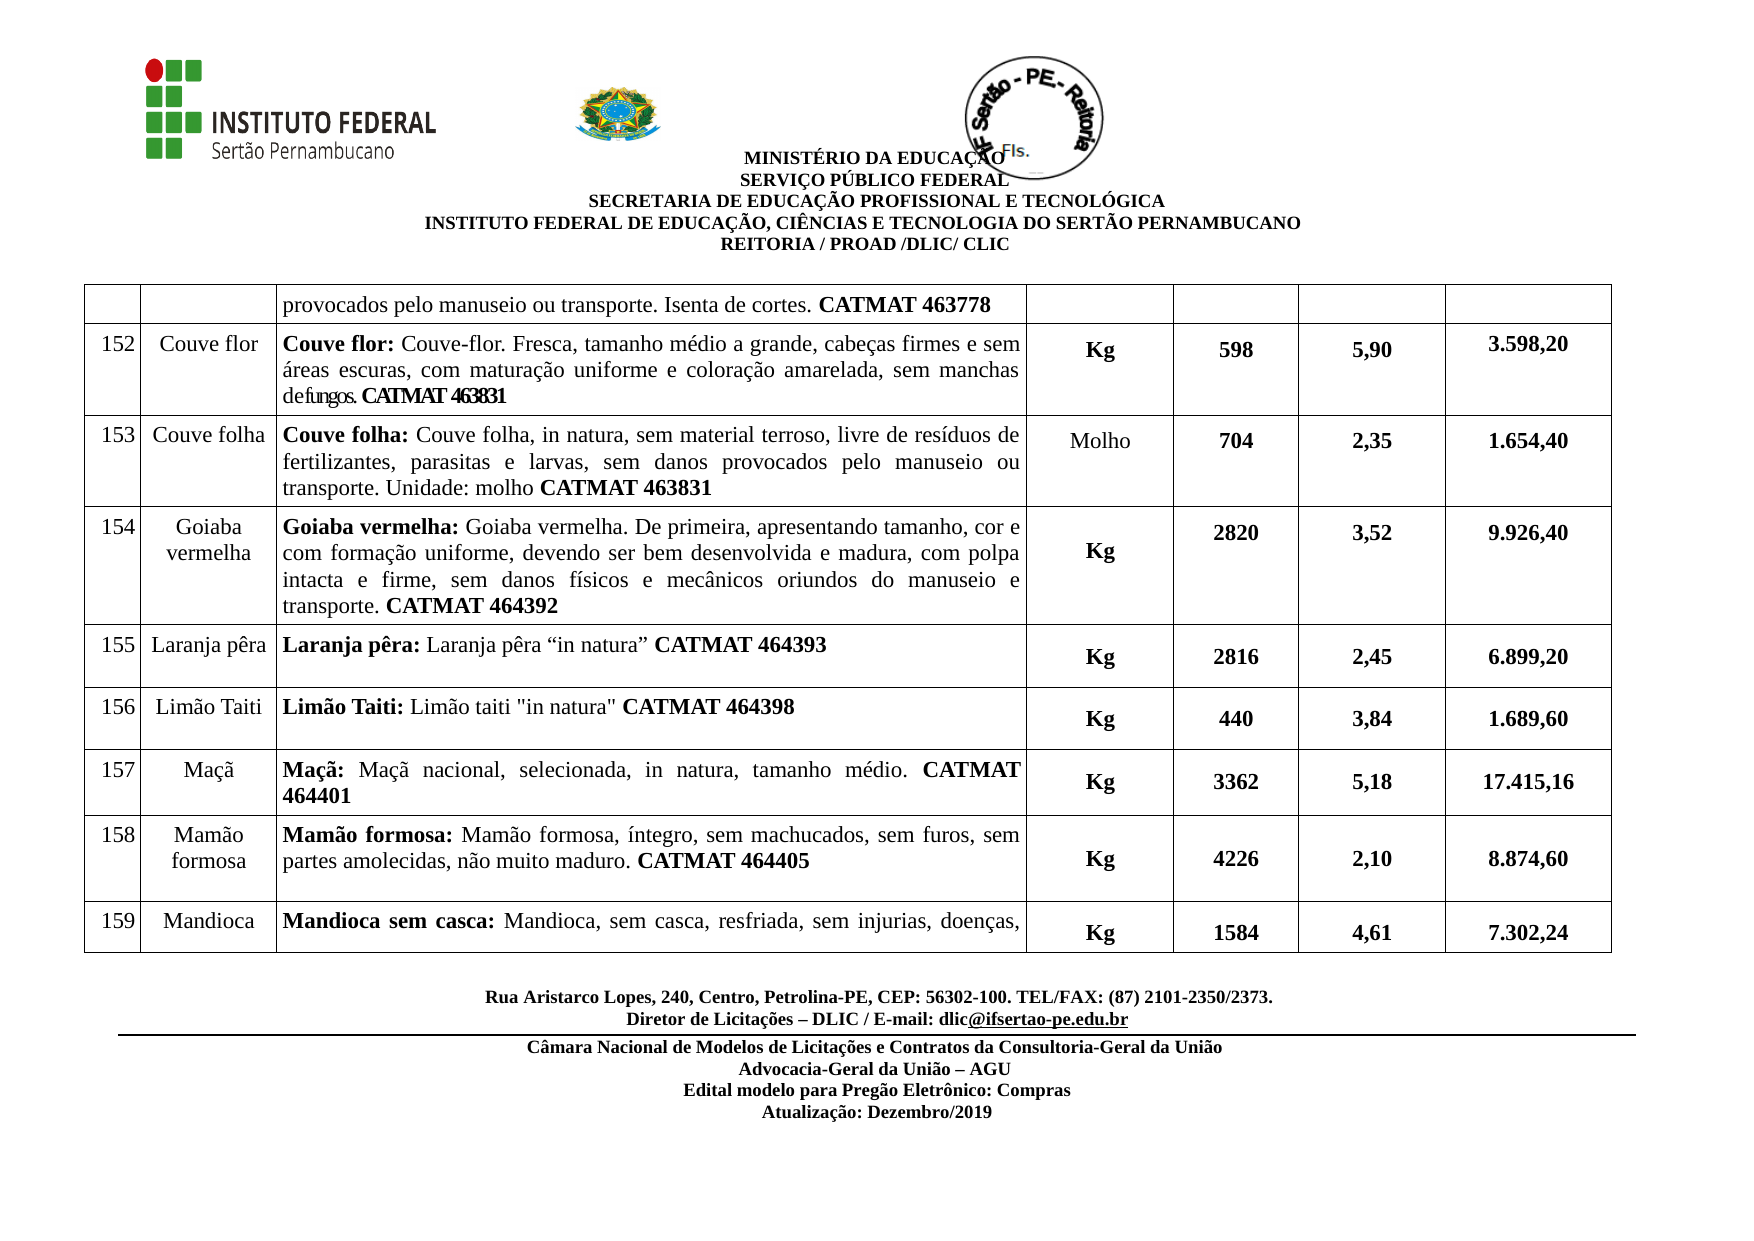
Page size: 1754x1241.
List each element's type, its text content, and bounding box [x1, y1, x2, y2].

table_cell 3,52 [1299, 507, 1445, 624]
table_cell provocados pelo manuseio ou transporte. Isenta de cortes. CATMAT 463778 [277, 285, 1026, 323]
table_cell Mandioca sem casca: Mandioca, sem casca, resfriada, sem injurias, doenças, [277, 902, 1026, 952]
table_cell Kg [1027, 688, 1173, 749]
table_cell Maçã [141, 750, 276, 814]
table_cell 5,18 [1299, 750, 1445, 814]
table_cell 153 [85, 416, 140, 506]
table_cell Mandioca [141, 902, 276, 952]
table_cell Kg [1027, 324, 1173, 414]
table_cell 2816 [1174, 625, 1298, 687]
table_cell Kg [1027, 816, 1173, 901]
table_cell Couve folha [141, 416, 276, 506]
table_cell 3362 [1174, 750, 1298, 814]
table_cell 152 [85, 324, 140, 414]
table_cell 158 [85, 816, 140, 901]
table_cell Limão Taiti: Limão taiti "in natura" CATMAT 464398 [277, 688, 1026, 749]
table_cell 154 [85, 507, 140, 624]
table_cell 1.654,40 [1446, 416, 1611, 506]
table_cell 159 [85, 902, 140, 952]
table_cell Limão Taiti [141, 688, 276, 749]
table_cell Maçã: Maçã nacional, selecionada, in natura, tamanho médio. CATMAT 464401 [277, 750, 1026, 814]
table_cell Kg [1027, 750, 1173, 814]
table_cell [1027, 285, 1173, 323]
table_cell Kg [1027, 507, 1173, 624]
table_cell 598 [1174, 324, 1298, 414]
table_cell 8.874,60 [1446, 816, 1611, 901]
table_cell 440 [1174, 688, 1298, 749]
table_cell Laranja pêra: Laranja pêra “in natura” CATMAT 464393 [277, 625, 1026, 687]
picture [145, 58, 435, 159]
table_cell Kg [1027, 625, 1173, 687]
table_cell 7.302,24 [1446, 902, 1611, 952]
table_cell 155 [85, 625, 140, 687]
table_cell 157 [85, 750, 140, 814]
table_cell 3.598,20 [1446, 324, 1611, 414]
table_cell 5,90 [1299, 324, 1445, 414]
table_cell [141, 285, 276, 323]
table_cell 4,61 [1299, 902, 1445, 952]
table_cell [1446, 285, 1611, 323]
table_cell 156 [85, 688, 140, 749]
table_cell 1.689,60 [1446, 688, 1611, 749]
table_cell Goiaba vermelha: Goiaba vermelha. De primeira, apresentando tamanho, cor e com formação uniforme, devendo ser bem desenvolvida e madura, com polpa intacta e firme, sem danos físicos e mecânicos oriundos do manuseio e transporte. CATMAT 464392 [277, 507, 1026, 624]
table_cell [1174, 285, 1298, 323]
table_cell Kg [1027, 902, 1173, 952]
table_cell Mamão formosa: Mamão formosa, íntegro, sem machucados, sem furos, sem partes amolecidas, não muito maduro. CATMAT 464405 [277, 816, 1026, 901]
table_cell Molho [1027, 416, 1173, 506]
table_cell [85, 285, 140, 323]
table_cell [1299, 285, 1445, 323]
table_cell 2820 [1174, 507, 1298, 624]
table_cell Couve flor [141, 324, 276, 414]
table_cell Goiaba vermelha [141, 507, 276, 624]
table_cell Mamão formosa [141, 816, 276, 901]
picture [957, 45, 1111, 186]
table_cell 9.926,40 [1446, 507, 1611, 624]
table_cell Laranja pêra [141, 625, 276, 687]
table_cell 6.899,20 [1446, 625, 1611, 687]
table_cell 3,84 [1299, 688, 1445, 749]
table_cell 2,45 [1299, 625, 1445, 687]
table_cell 2,10 [1299, 816, 1445, 901]
table_cell Couve folha: Couve folha, in natura, sem material terroso, livre de resíduos de fertilizantes, parasitas e larvas, sem danos provocados pelo manuseio ou transporte. Unidade: molho CATMAT 463831 [277, 416, 1026, 506]
table_cell 2,35 [1299, 416, 1445, 506]
picture [575, 87, 661, 141]
table_cell 4226 [1174, 816, 1298, 901]
table_cell 704 [1174, 416, 1298, 506]
table_cell 1584 [1174, 902, 1298, 952]
table_cell 17.415,16 [1446, 750, 1611, 814]
table_cell Couve flor: Couve-flor. Fresca, tamanho médio a grande, cabeças firmes e sem áreas escuras, com maturação uniforme e coloração amarelada, sem manchas defungos. CATMAT 463831 [277, 324, 1026, 414]
